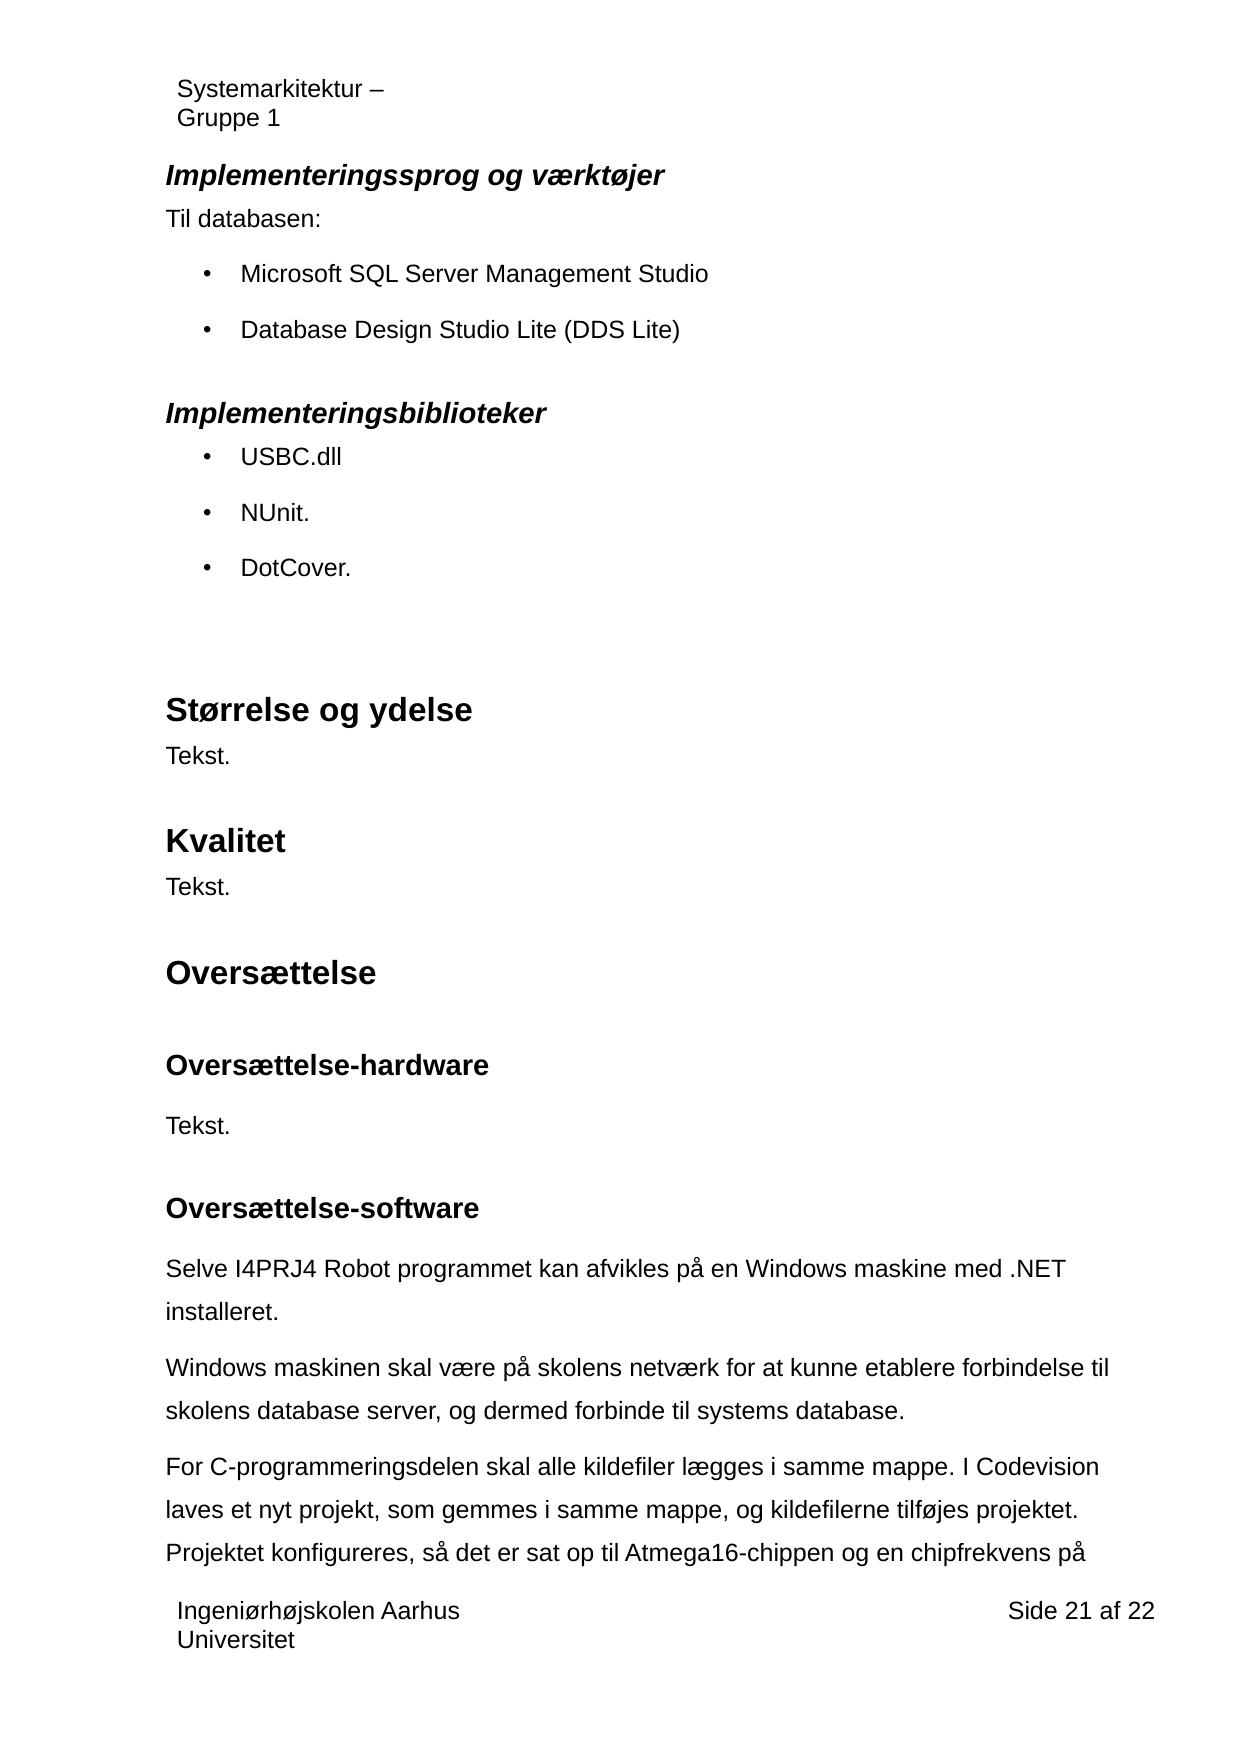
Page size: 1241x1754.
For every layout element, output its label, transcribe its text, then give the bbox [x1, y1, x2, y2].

subtitle Oversættelse-hardware [165, 1048, 1152, 1081]
subtitle Implementeringssprog og værktøjer [165, 158, 1152, 191]
subtitle Implementeringsbiblioteker [165, 396, 1152, 429]
list NUnit. [203, 498, 1152, 526]
list Microsoft SQL Server Management Studio [203, 259, 1152, 288]
text Tekst. [165, 872, 1152, 901]
text Windows maskinen skal være på skolens netværk for at kunne etablere forbindelse til skolens database server, og dermed forbinde til systems database. [165, 1353, 1152, 1425]
list USBC.dll [203, 442, 1152, 471]
list Database Design Studio Lite (DDS Lite) [203, 315, 1152, 344]
list DotCover. [203, 553, 1152, 582]
subtitle Størrelse og ydelse [165, 690, 1152, 728]
subtitle Oversættelse [165, 953, 1152, 991]
text Tekst. [165, 741, 1152, 769]
subtitle Kvalitet [165, 821, 1152, 860]
text Tekst. [165, 1111, 1152, 1139]
text For C-programmeringsdelen skal alle kildefiler lægges i samme mappe. I Codevision laves et nyt projekt, som gemmes i samme mappe, og kildefilerne tilføjes projektet. Projektet konfigureres, så det er sat op til Atmega16-chippen og en chipfrekvens på [165, 1452, 1152, 1567]
subtitle Oversættelse-software [165, 1191, 1152, 1225]
text Selve I4PRJ4 Robot programmet kan afvikles på en Windows maskine med .NET installeret. [165, 1254, 1152, 1326]
text Til databasen: [165, 204, 1152, 232]
